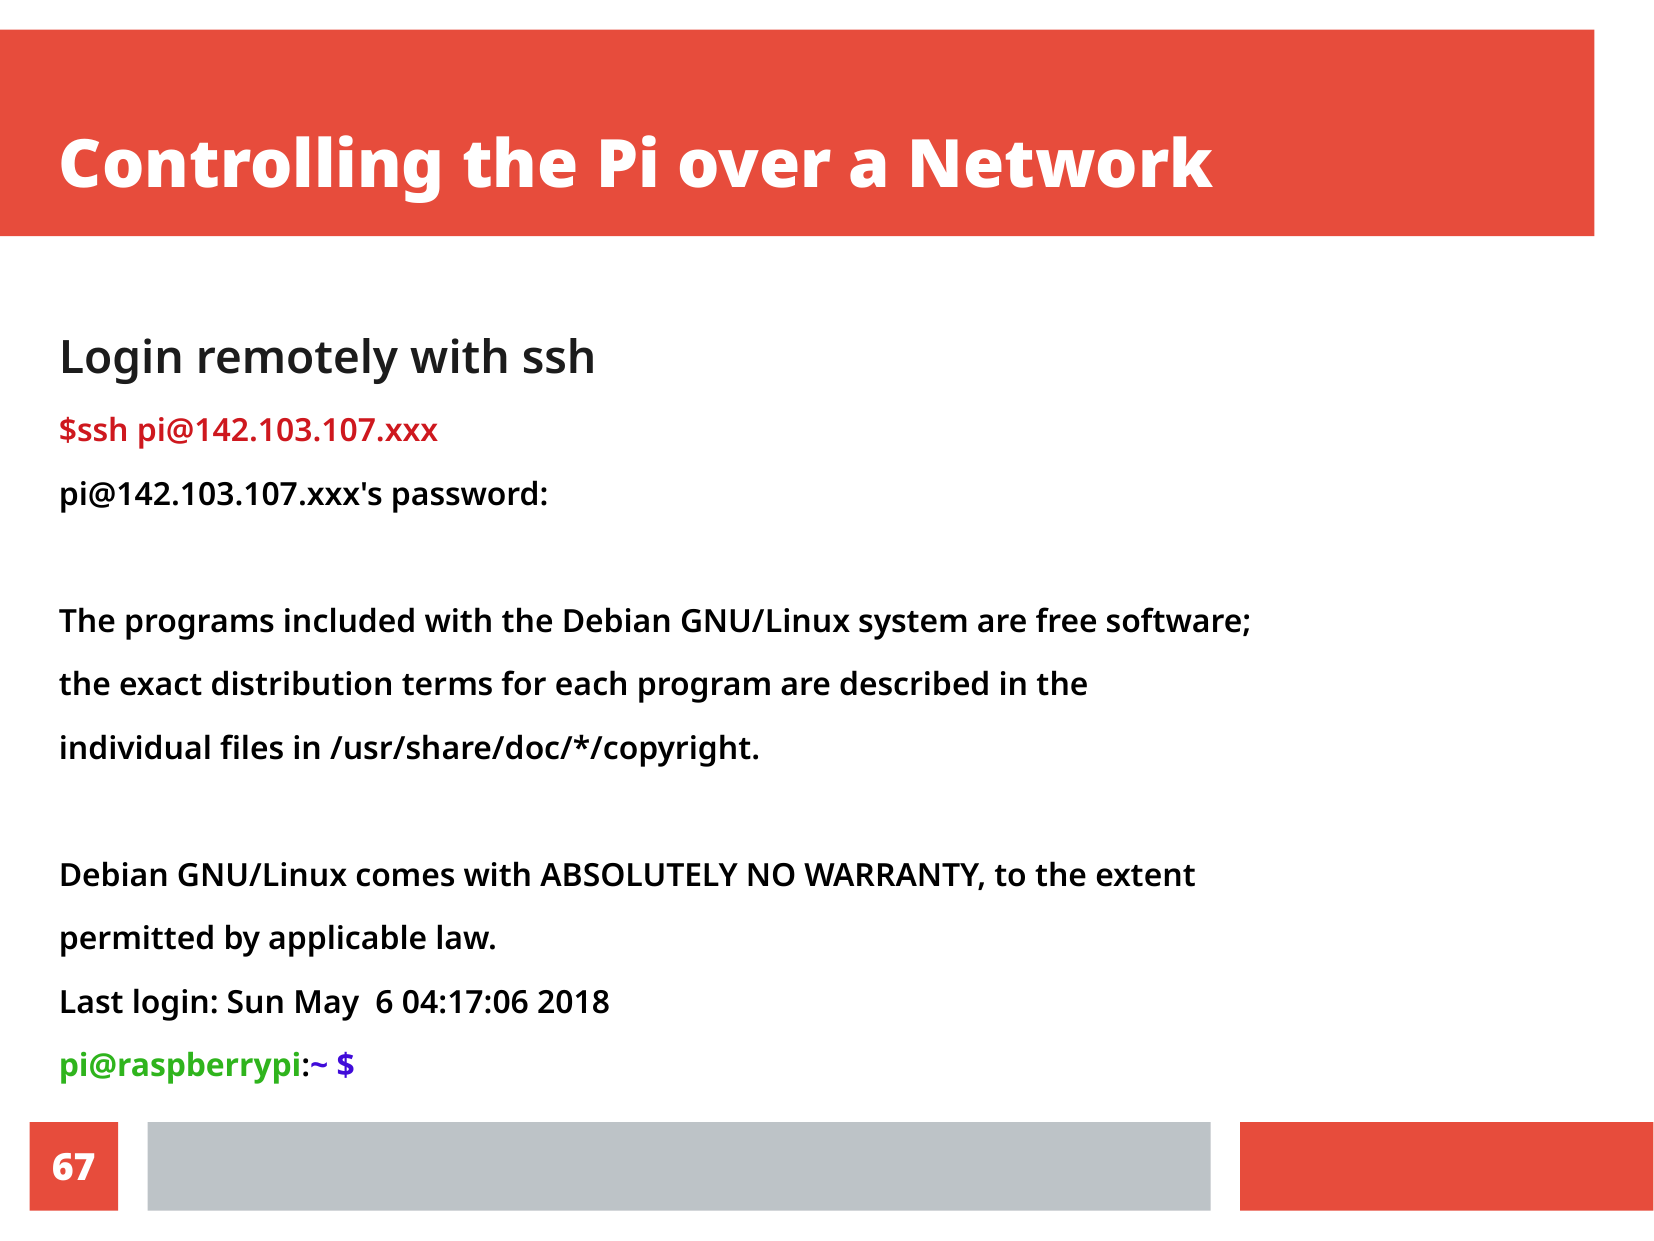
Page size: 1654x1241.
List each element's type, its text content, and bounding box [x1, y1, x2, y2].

title Controlling the Pi over a Network [59, 59, 1595, 207]
list Login remotely with ssh $ssh pi@142.103.107.xxx pi@142.103.107.xxx's password: The programs included with the Debian GNU/Linux system are free software; the exact distribution terms for each program are described in the individual files in /usr/share/doc/*/copyright. Debian GNU/Linux comes with ABSOLUTELY NO WARRANTY, to the extent permitted by applicable law. Last login: Sun May 6 04:17:06 2018 pi@raspberrypi:~ $ [59, 324, 1565, 1093]
